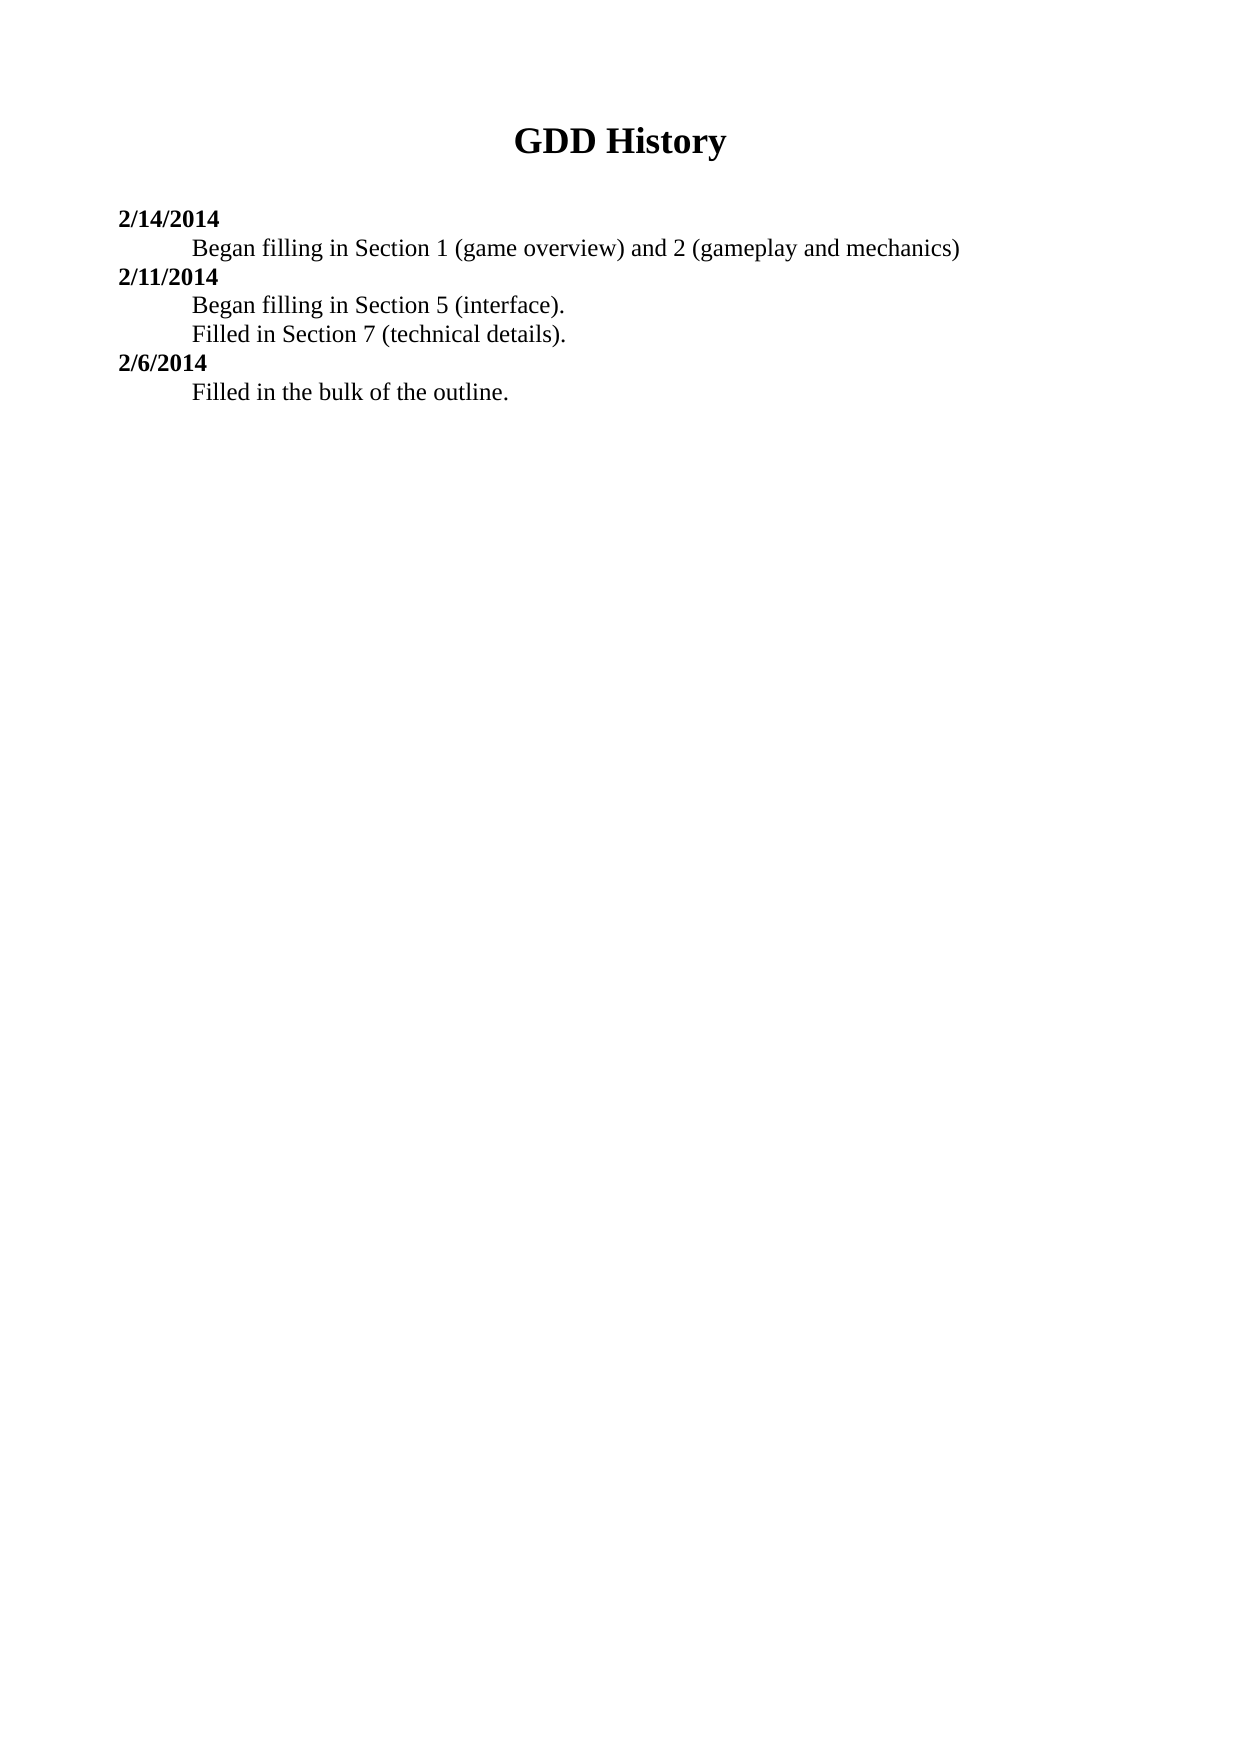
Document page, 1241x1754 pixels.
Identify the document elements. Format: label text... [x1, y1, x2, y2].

text GDD History [118, 118, 1122, 161]
text Filled in Section 7 (technical details). [118, 319, 1122, 348]
text Began filling in Section 5 (interface). [118, 291, 1122, 319]
text 2/6/2014 [118, 348, 1122, 377]
text 2/11/2014 [118, 262, 1122, 291]
text Began filling in Section 1 (game overview) and 2 (gameplay and mechanics) [118, 233, 1122, 262]
text 2/14/2014 [118, 204, 1122, 233]
text Filled in the bulk of the outline. [118, 377, 1122, 406]
